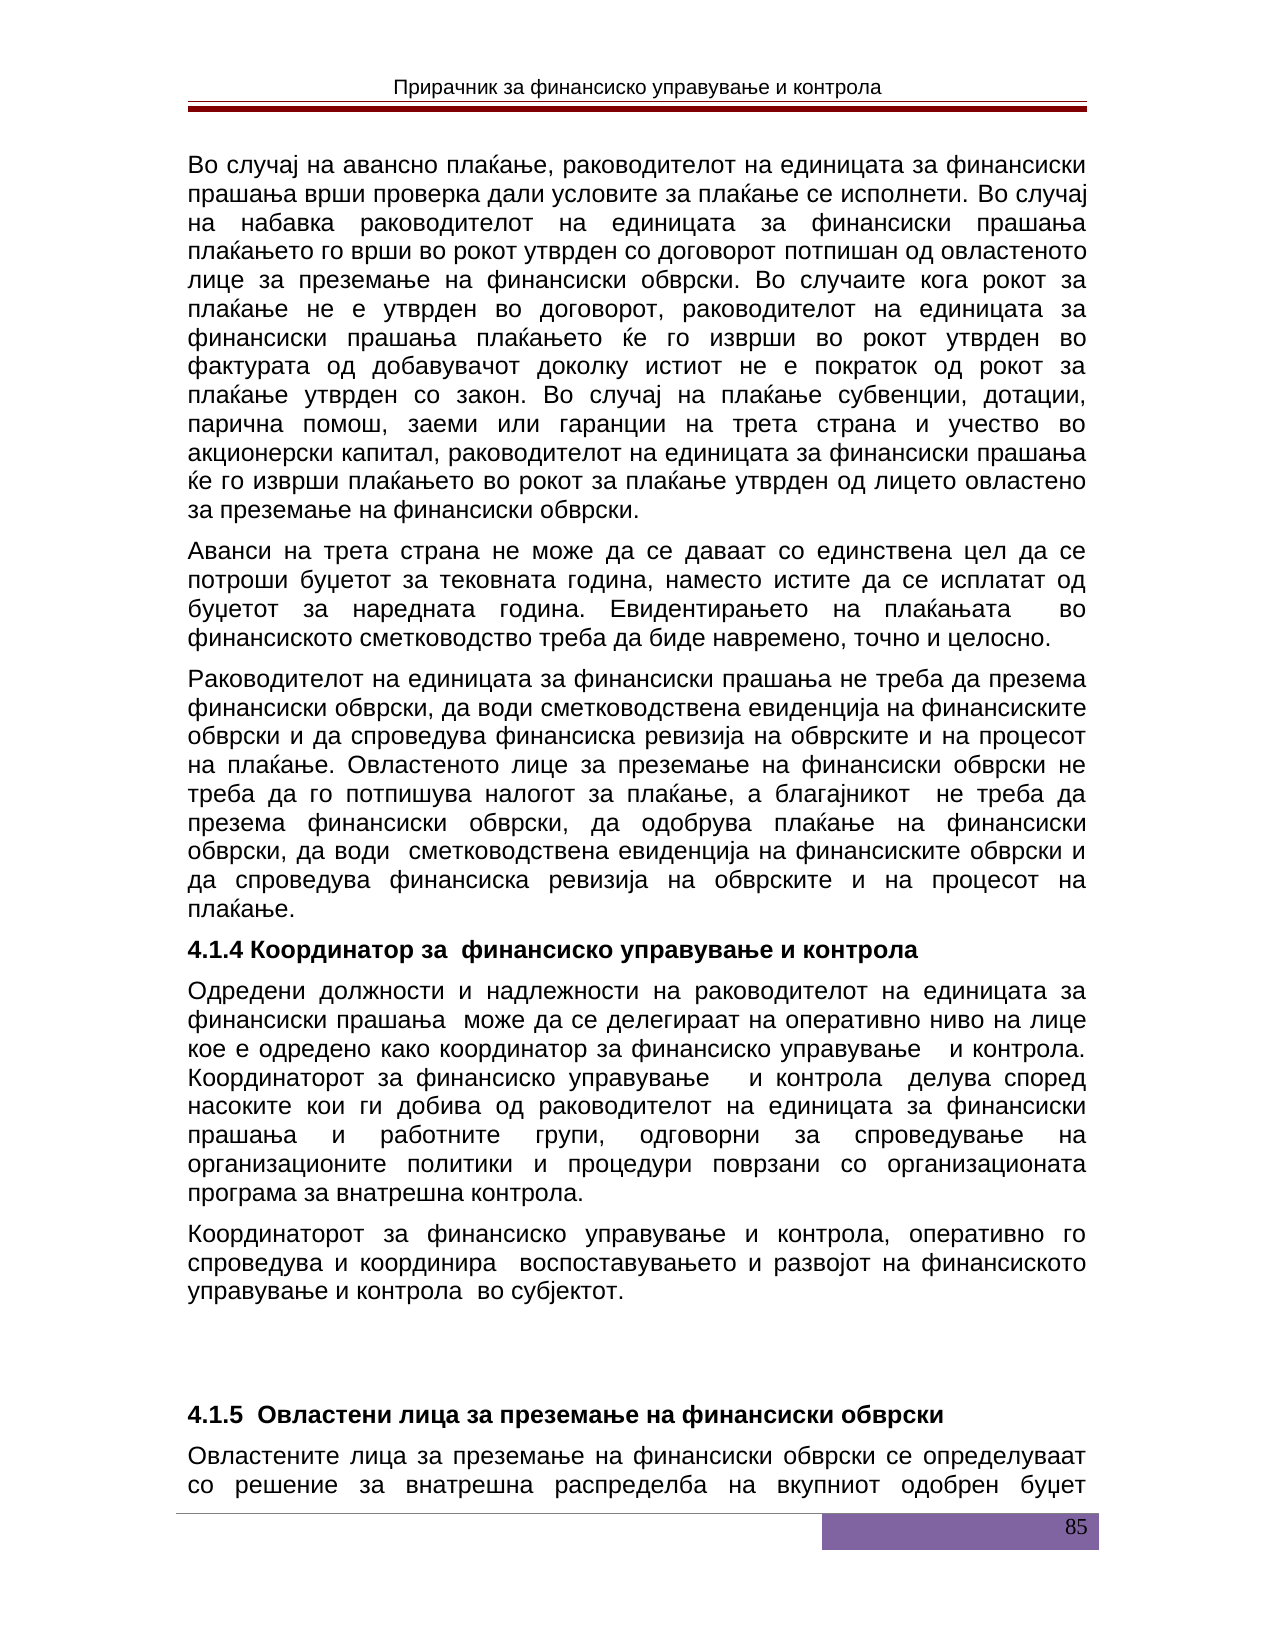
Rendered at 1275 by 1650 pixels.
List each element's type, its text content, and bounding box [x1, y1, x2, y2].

text Раководителот на единицата за финансиски прашања не треба да презема финансиски обврски, да води сметководствена евиденција на финансиските обврски и да спроведува финансиска ревизија на обврските и на процесот на плаќање. Овластеното лице за преземање на финансиски обврски не треба да го потпишува налогот за плаќање, а благајникот не треба да презема финансиски обврски, да одобрува плаќање на финансиски обврски, да води сметководствена евиденција на финансиските обврски и да спроведува финансиска ревизија на обврските и на процесот на плаќање. [187, 664, 1087, 922]
text Во случај на авансно плаќање, раководителот на единицата за финансиски прашања врши проверка дали условите за плаќање се исполнети. Во случај на набавка раководителот на единицата за финансиски прашања плаќањето го врши во рокот утврден со договорот потпишан од овластеното лице за преземање на финансиски обврски. Во случаите кога рокот за плаќање не е утврден во договорот, раководителот на единицата за финансиски прашања плаќањето ќе го изврши во рокот утврден во фактурата од добавувачот доколку истиот не е пократок од рокот за плаќање утврден со закон. Во случај на плаќање субвенции, дотации, парична помош, заеми или гаранции на трета страна и учество во акционерски капитал, раководителот на единицата за финансиски прашања ќе го изврши плаќањето во рокот за плаќање утврден од лицето овластено за преземање на финансиски обврски. [187, 150, 1087, 524]
text Овластените лица за преземање на финансиски обврски се определуваат со решение за внатрешна распределба на вкупниот одобрен буџет [187, 1441, 1087, 1499]
text Координаторот за финансиско управување и контрола, оперативно го спроведува и координира воспоставувањето и развојот на финансиското управување и контрола во субјектот. [187, 1219, 1087, 1305]
text Аванси на трета страна не може да се даваат со единствена цел да се потроши буџетот за тековната година, наместо истите да се исплатат од буџетот за наредната година. Евидентирањето на плаќањата во финансиското сметководство треба да биде навремено, точно и целосно. [187, 536, 1087, 651]
text Одредени должности и надлежности на раководителот на единицата за финансиски прашања може да се делегираат на оперативно ниво на лице кое е одредено како координатор за финансиско управување и контрола. Координаторот за финансиско управување и контрола делува според насоките кои ги добива од раководителот на единицата за финансиски прашања и работните групи, одговорни за спроведување на организационите политики и процедури поврзани со организационата програма за внатрешна контрола. [187, 976, 1087, 1206]
text 4.1.4 Координатор за финансиско управување и контрола [187, 935, 1087, 964]
text 4.1.5 Овластени лица за преземање на финансиски обврски [187, 1400, 1087, 1429]
